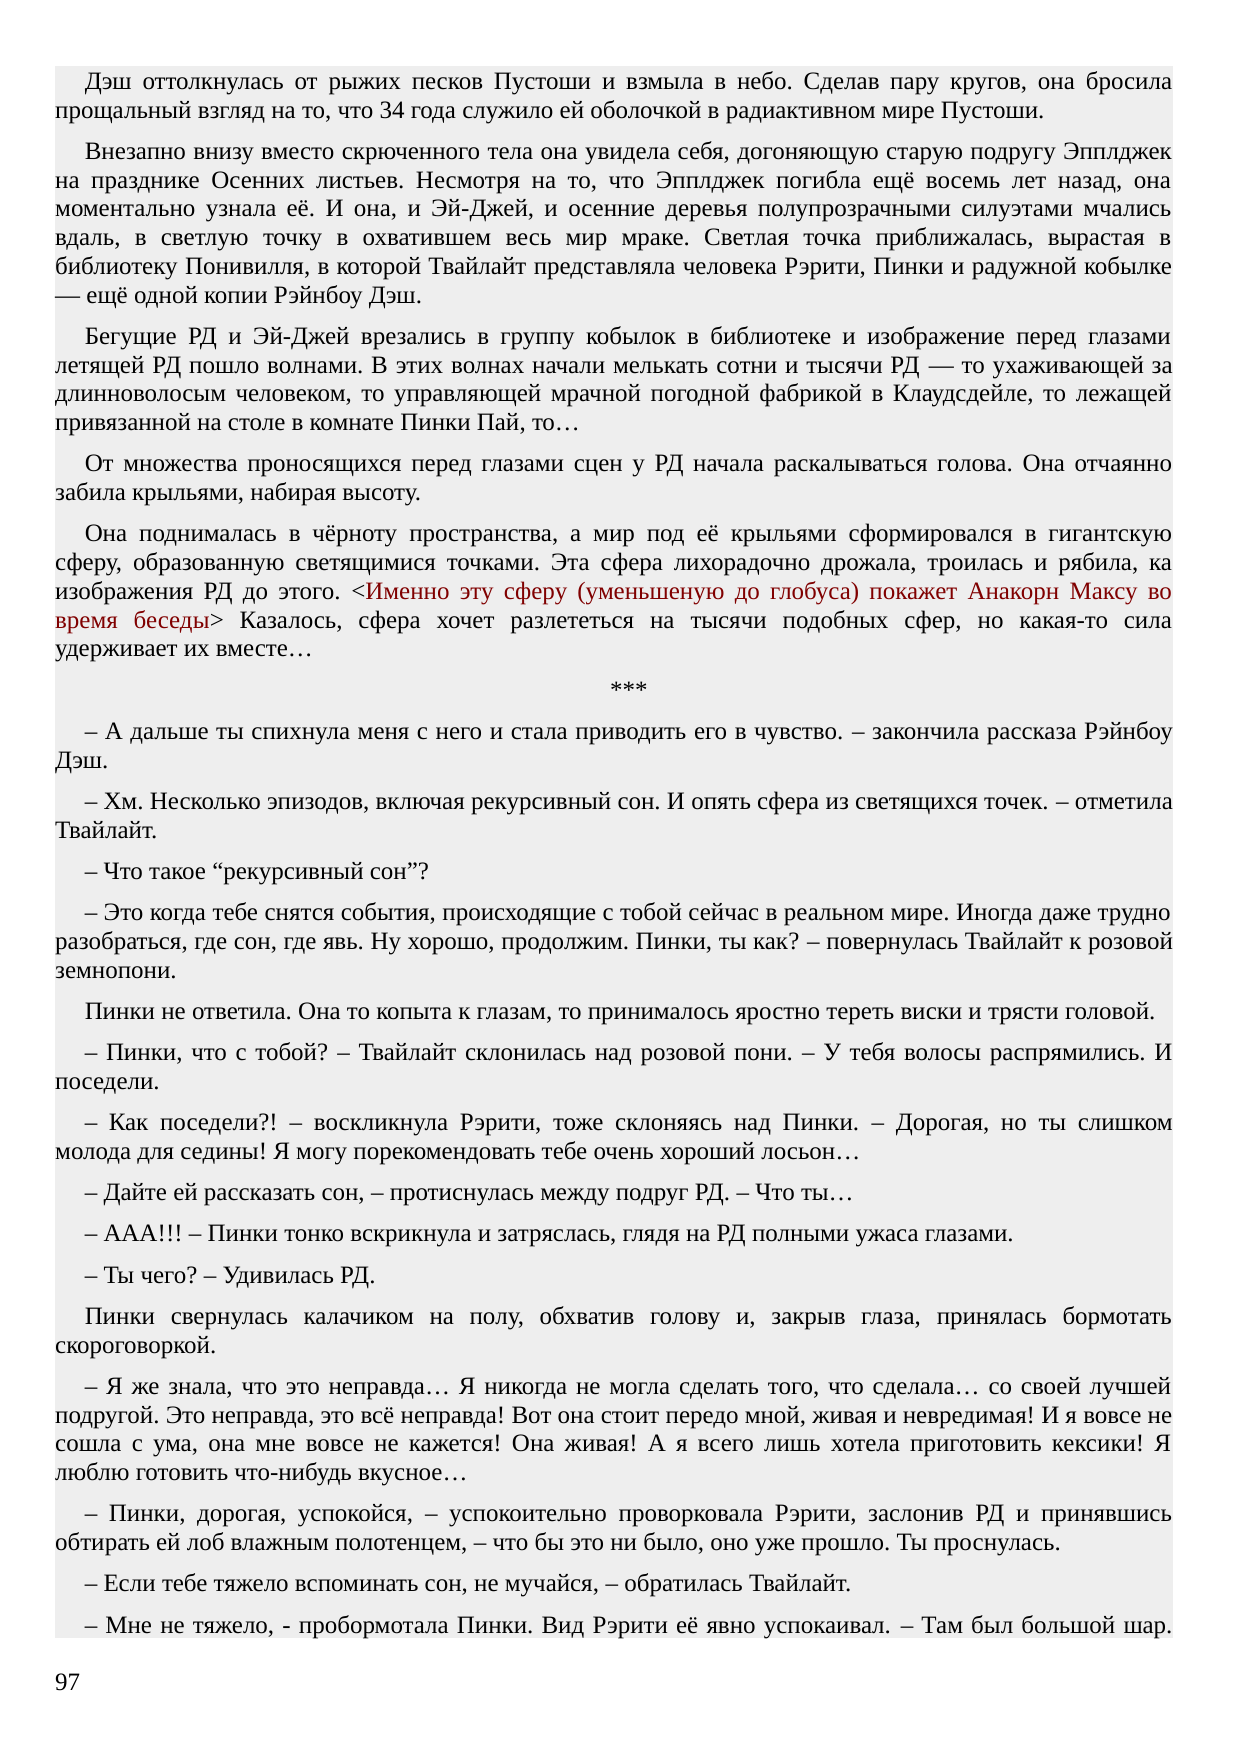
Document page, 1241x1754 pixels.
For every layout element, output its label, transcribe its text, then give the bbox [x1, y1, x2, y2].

text – Это когда тебе снятся события, происходящие с тобой сейчас в реальном мире. Иногда даже трудно разобраться, где сон, где явь. Ну хорошо, продолжим. Пинки, ты как? – повернулась Твайлайт к розовой земнопони. [55, 897, 1173, 983]
text – Если тебе тяжело вспоминать сон, не мучайся, – обратилась Твайлайт. [55, 1568, 1173, 1597]
text – Как поседели?! – воскликнула Рэрити, тоже склоняясь над Пинки. – Дорогая, но ты слишком молода для седины! Я могу порекомендовать тебе очень хороший лосьон… [55, 1107, 1173, 1165]
text От множества проносящихся перед глазами сцен у РД начала раскалываться голова. Она отчаянно забила крыльями, набирая высоту. [55, 448, 1173, 506]
text – Ты чего? – Удивилась РД. [55, 1260, 1173, 1288]
text – Я же знала, что это неправда… Я никогда не могла сделать того, что сделала… со своей лучшей подругой. Это неправда, это всё неправда! Вот она стоит передо мной, живая и невредимая! И я вовсе не сошла с ума, она мне вовсе не кажется! Она живая! А я всего лишь хотела приготовить кексики! Я люблю готовить что-нибудь вкусное… [55, 1371, 1173, 1486]
text Пинки не ответила. Она то копыта к глазам, то принималось яростно тереть виски и трясти головой. [55, 996, 1173, 1025]
text – Хм. Несколько эпизодов, включая рекурсивный сон. И опять сфера из светящихся точек. – отметила Твайлайт. [55, 786, 1173, 843]
text – ААА!!! – Пинки тонко вскрикнула и затряслась, глядя на РД полными ужаса глазами. [55, 1218, 1173, 1247]
text Пинки свернулась калачиком на полу, обхватив голову и, закрыв глаза, принялась бормотать скороговоркой. [55, 1301, 1173, 1358]
text – Пинки, дорогая, успокойся, – успокоительно проворковала Рэрити, заслонив РД и принявшись обтирать ей лоб влажным полотенцем, – что бы это ни было, оно уже прошло. Ты проснулась. [55, 1498, 1173, 1556]
text – А дальше ты спихнула меня с него и стала приводить его в чувство. – закончила рассказа Рэйнбоу Дэш. [55, 716, 1173, 773]
text Внезапно внизу вместо скрюченного тела она увидела себя, догоняющую старую подругу Эпплджек на празднике Осенних листьев. Несмотря на то, что Эпплджек погибла ещё восемь лет назад, она моментально узнала её. И она, и Эй-Джей, и осенние деревья полупрозрачными силуэтами мчались вдаль, в светлую точку в охватившем весь мир мраке. Светлая точка приближалась, вырастая в библиотеку Понивилля, в которой Твайлайт представляла человека Рэрити, Пинки и радужной кобылке — ещё одной копии Рэйнбоу Дэш. [55, 136, 1173, 308]
text *** [55, 675, 1173, 703]
text – Что такое “рекурсивный сон”? [55, 856, 1173, 885]
text Она поднималась в чёрноту пространства, а мир под её крыльями сформировался в гигантскую сферу, образованную светящимися точками. Эта сфера лихорадочно дрожала, троилась и рябила, ка изображения РД до этого. <Именно эту сферу (уменьшеную до глобуса) покажет Анакорн Максу во время беседы> Казалось, сфера хочет разлететься на тысячи подобных сфер, но какая-то сила удерживает их вместе… [55, 518, 1173, 662]
text Бегущие РД и Эй-Джей врезались в группу кобылок в библиотеке и изображение перед глазами летящей РД пошло волнами. В этих волнах начали мелькать сотни и тысячи РД — то ухаживающей за длинноволосым человеком, то управляющей мрачной погодной фабрикой в Клаудсдейле, то лежащей привязанной на столе в комнате Пинки Пай, то… [55, 321, 1173, 436]
text Дэш оттолкнулась от рыжих песков Пустоши и взмыла в небо. Сделав пару кругов, она бросила прощальный взгляд на то, что 34 года служило ей оболочкой в радиактивном мире Пустоши. [55, 66, 1173, 123]
text – Мне не тяжело, - пробормотала Пинки. Вид Рэрити её явно успокаивал. – Там был большой шар. [55, 1610, 1173, 1638]
text – Пинки, что с тобой? – Твайлайт склонилась над розовой пони. – У тебя волосы распрямились. И поседели. [55, 1037, 1173, 1095]
text – Дайте ей рассказать сон, – протиснулась между подруг РД. – Что ты… [55, 1177, 1173, 1206]
